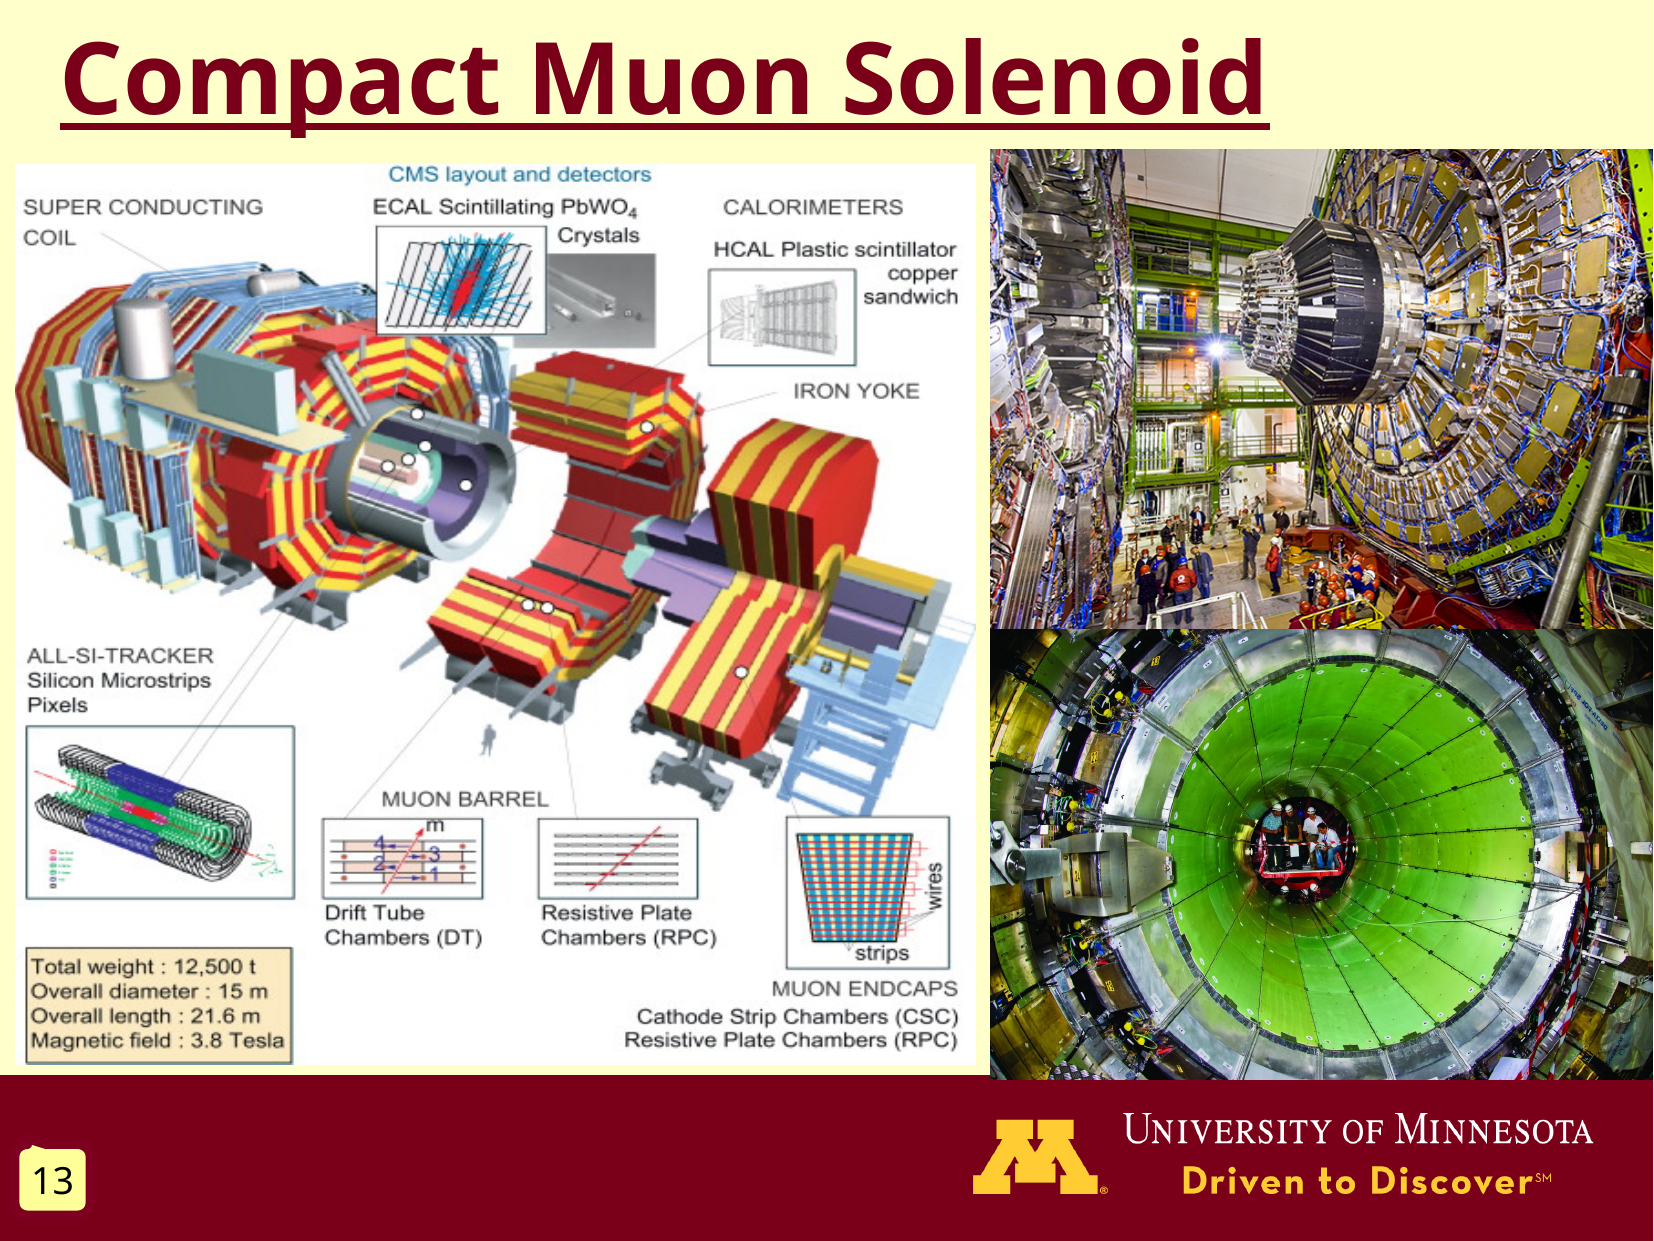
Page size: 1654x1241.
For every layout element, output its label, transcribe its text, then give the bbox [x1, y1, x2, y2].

picture [0, 149, 1654, 1241]
text_box 13 [15, 1137, 91, 1216]
title Compact Muon Solenoid [45, 7, 1451, 143]
picture [15, 164, 976, 1066]
